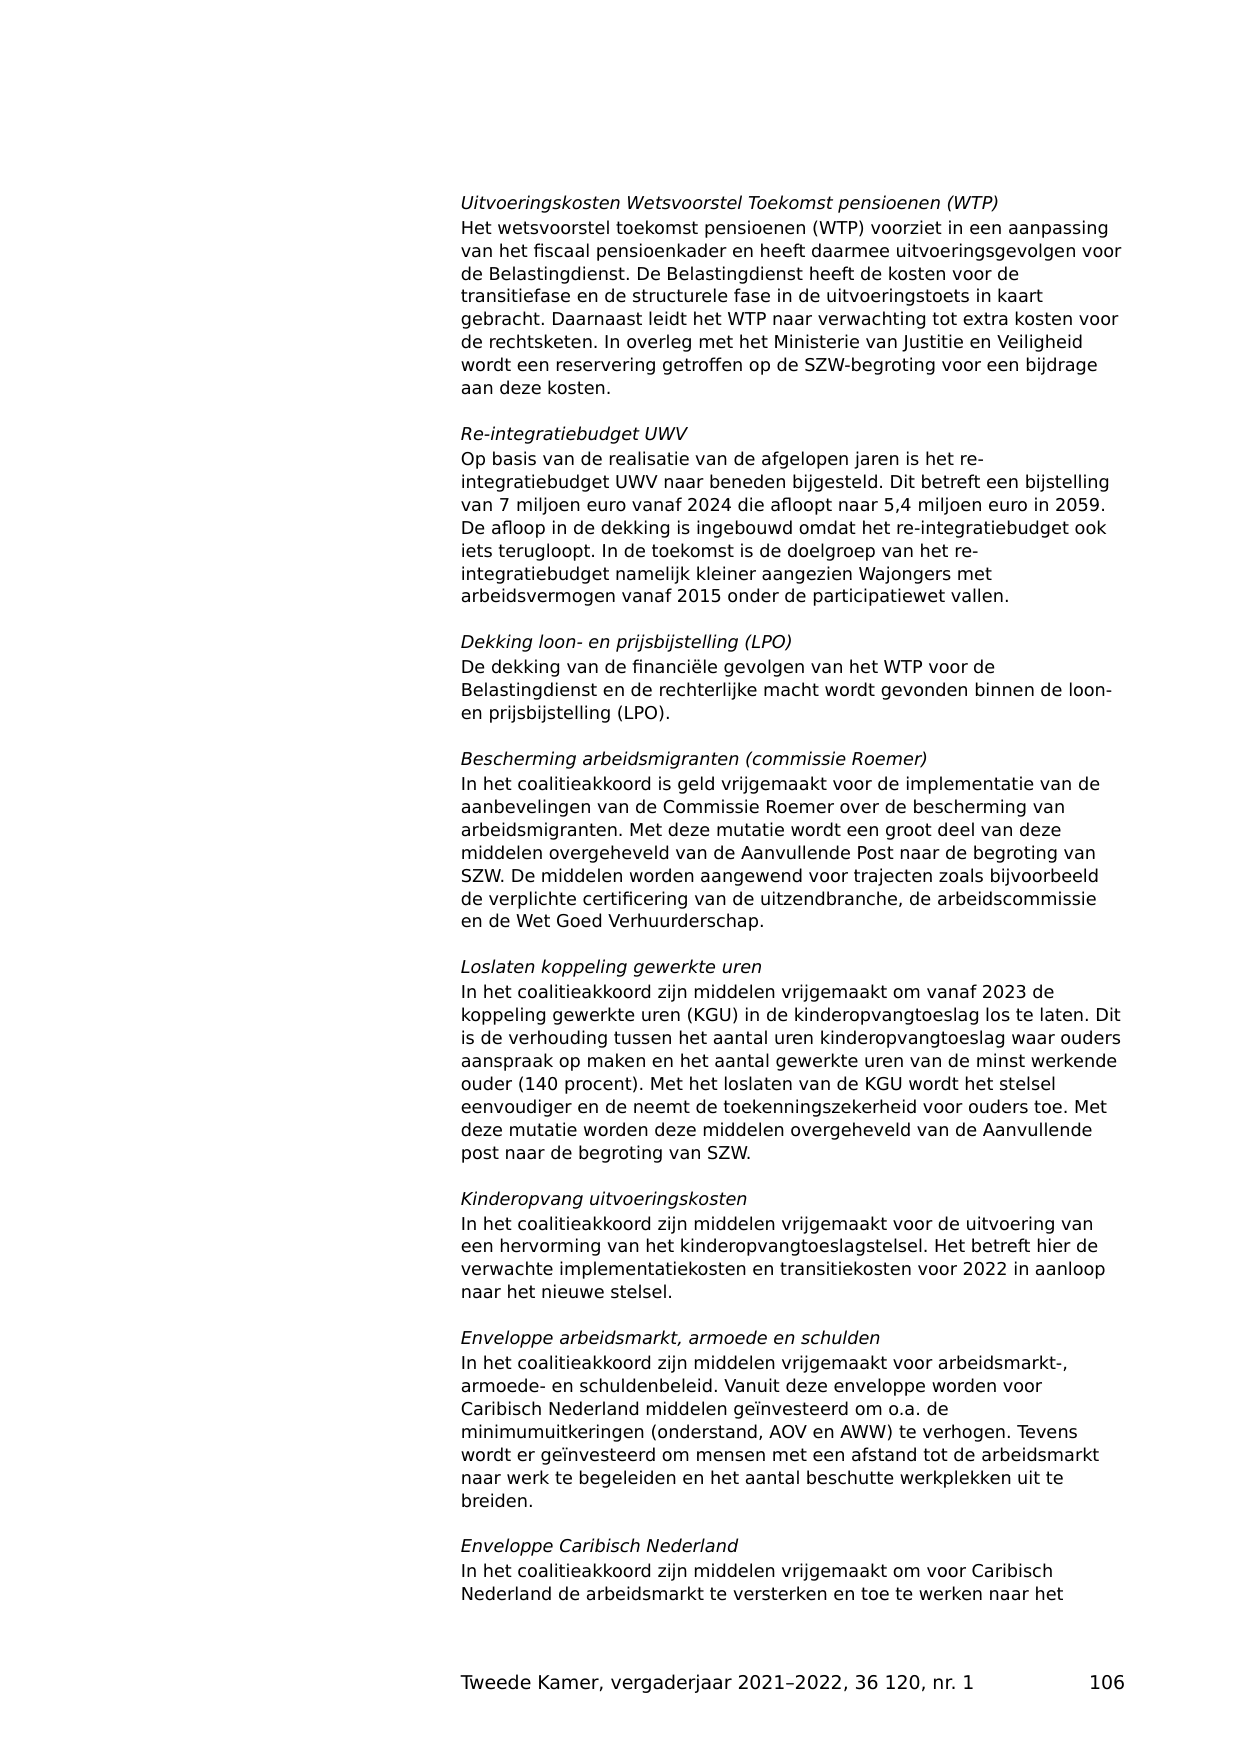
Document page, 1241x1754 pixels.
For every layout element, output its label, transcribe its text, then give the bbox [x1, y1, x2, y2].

text Het wetsvoorstel toekomst pensioenen (WTP) voorziet in een aanpassing van het fiscaal pensioenkader en heeft daarmee uitvoeringsgevolgen voor de Belastingdienst. De Belastingdienst heeft de kosten voor de transitiefase en de structurele fase in de uitvoeringstoets in kaart gebracht. Daarnaast leidt het WTP naar verwachting tot extra kosten voor de rechtsketen. In overleg met het Ministerie van Justitie en Veiligheid wordt een reservering getroffen op de SZW-begroting voor een bijdrage aan deze kosten. [461, 216, 1125, 399]
text In het coalitieakkoord zijn middelen vrijgemaakt om vanaf 2023 de koppeling gewerkte uren (KGU) in de kinderopvangtoeslag los te laten. Dit is de verhouding tussen het aantal uren kinderopvangtoeslag waar ouders aanspraak op maken en het aantal gewerkte uren van de minst werkende ouder (140 procent). Met het loslaten van de KGU wordt het stelsel eenvoudiger en de neemt de toekenningszekerheid voor ouders toe. Met deze mutatie worden deze middelen overgeheveld van de Aanvullende post naar de begroting van SZW. [461, 980, 1125, 1164]
text In het coalitieakkoord is geld vrijgemaakt voor de implementatie van de aanbevelingen van de Commissie Roemer over de bescherming van arbeidsmigranten. Met deze mutatie wordt een groot deel van deze middelen overgeheveld van de Aanvullende Post naar de begroting van SZW. De middelen worden aangewend voor trajecten zoals bijvoorbeeld de verplichte certificering van de uitzendbranche, de arbeidscommissie en de Wet Goed Verhuurderschap. [461, 772, 1125, 932]
text In het coalitieakkoord zijn middelen vrijgemaakt voor arbeidsmarkt-, armoede- en schuldenbeleid. Vanuit deze enveloppe worden voor Caribisch Nederland middelen geïnvesteerd om o.a. de minimumuitkeringen (onderstand, AOV en AWW) te verhogen. Tevens wordt er geïnvesteerd om mensen met een afstand tot de arbeidsmarkt naar werk te begeleiden en het aantal beschutte werkplekken uit te breiden. [461, 1351, 1125, 1512]
text Loslaten koppeling gewerkte uren [461, 955, 1125, 978]
text Kinderopvang uitvoeringskosten [461, 1187, 1125, 1209]
text Uitvoeringskosten Wetsvoorstel Toekomst pensioenen (WTP) [461, 191, 1125, 214]
text In het coalitieakkoord zijn middelen vrijgemaakt voor de uitvoering van een hervorming van het kinderopvangtoeslagstelsel. Het betreft hier de verwachte implementatiekosten en transitiekosten voor 2022 in aanloop naar het nieuwe stelsel. [461, 1212, 1125, 1303]
text Op basis van de realisatie van de afgelopen jaren is het re-integratiebudget UWV naar beneden bijgesteld. Dit betreft een bijstelling van 7 miljoen euro vanaf 2024 die afloopt naar 5,4 miljoen euro in 2059. De afloop in de dekking is ingebouwd omdat het re-integratiebudget ook iets terugloopt. In de toekomst is de doelgroep van het re-integratiebudget namelijk kleiner aangezien Wajongers met arbeidsvermogen vanaf 2015 onder de participatiewet vallen. [461, 447, 1125, 607]
text Enveloppe Caribisch Nederland [461, 1534, 1125, 1557]
text De dekking van de financiële gevolgen van het WTP voor de Belastingdienst en de rechterlijke macht wordt gevonden binnen de loon- en prijsbijstelling (LPO). [461, 655, 1125, 724]
text Re-integratiebudget UWV [461, 422, 1125, 445]
text Bescherming arbeidsmigranten (commissie Roemer) [461, 747, 1125, 770]
text Enveloppe arbeidsmarkt, armoede en schulden [461, 1326, 1125, 1349]
text Dekking loon- en prijsbijstelling (LPO) [461, 630, 1125, 653]
text In het coalitieakkoord zijn middelen vrijgemaakt om voor Caribisch Nederland de arbeidsmarkt te versterken en toe te werken naar het [461, 1559, 1125, 1605]
